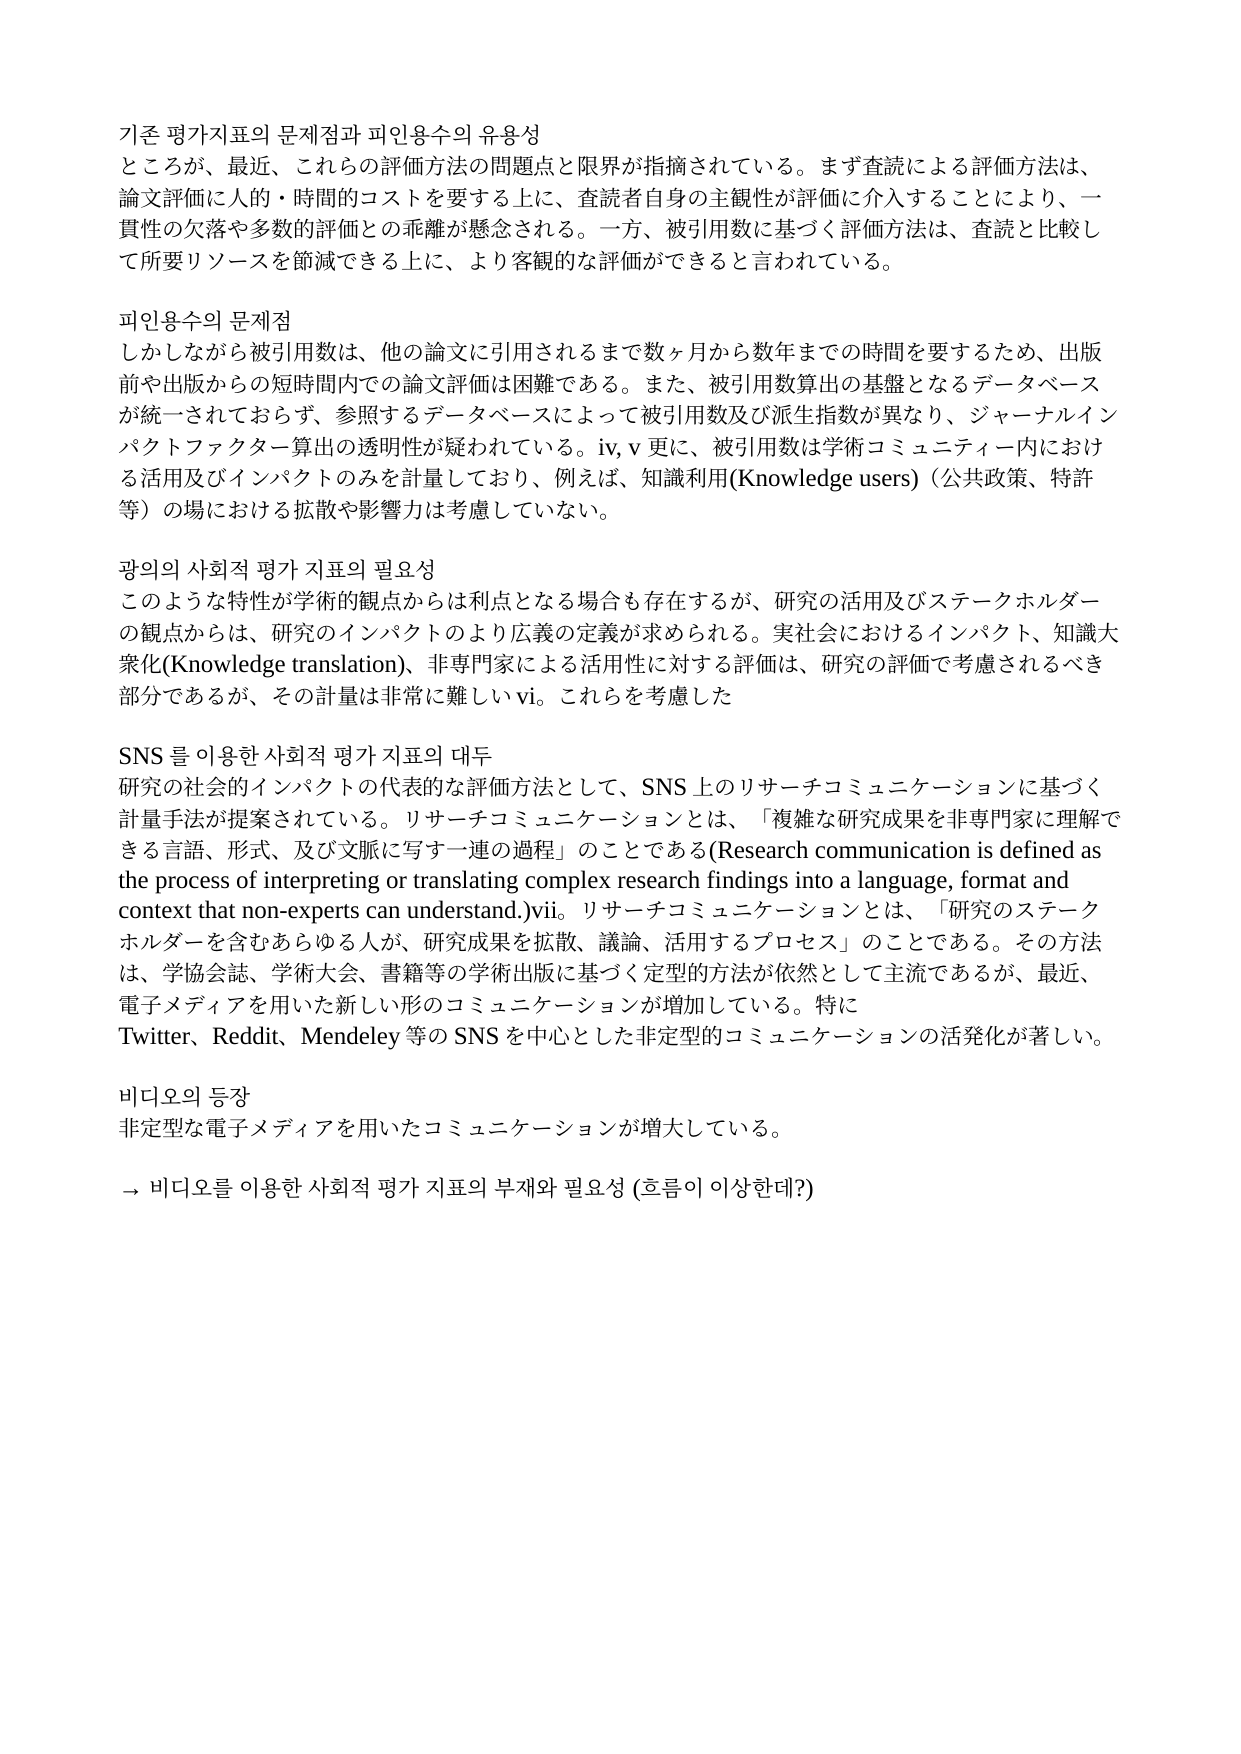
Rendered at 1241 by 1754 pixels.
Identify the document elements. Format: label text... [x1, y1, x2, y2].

text 광의의 사회적 평가 지표의 필요성 [118, 553, 1122, 584]
text 피인용수의 문제점 [118, 304, 1122, 336]
text 비디오의 등장 [118, 1080, 1122, 1111]
text 기존 평가지표의 문제점과 피인용수의 유용성 [118, 118, 1122, 149]
text SNS를 이용한 사회적 평가 지표의 대두 [118, 739, 1122, 771]
text 研究の社会的インパクトの代表的な評価方法として、SNS上のリサーチコミュニケーションに基づく計量手法が提案されている。リサーチコミュニケーションとは、「複雑な研究成果を非専門家に理解できる言語、形式、及び文脈に写す一連の過程」のことである(Research communication is defined as the process of interpreting or translating complex research findings into a language, format and context that non-experts can understand.)vii。リサーチコミュニケーションとは、「研究のステークホルダーを含むあらゆる人が、研究成果を拡散、議論、活用するプロセス」のことである。その方法は、学協会誌、学術大会、書籍等の学術出版に基づく定型的方法が依然として主流であるが、最近、電子メディアを用いた新しい形のコミュニケーションが増加している。特にTwitter、Reddit、Mendeley等のSNSを中心とした非定型的コミュニケーションの活発化が著しい。 [118, 771, 1122, 1051]
text 非定型な電子メディアを用いたコミュニケーションが増大している。 [118, 1111, 1122, 1143]
text ところが、最近、これらの評価方法の問題点と限界が指摘されている。まず査読による評価方法は、論文評価に人的・時間的コストを要する上に、査読者自身の主観性が評価に介入することにより、一貫性の欠落や多数的評価との乖離が懸念される。一方、被引用数に基づく評価方法は、査読と比較して所要リソースを節減できる上に、より客観的な評価ができると言われている。 [118, 149, 1122, 275]
text このような特性が学術的観点からは利点となる場合も存在するが、研究の活用及びステークホルダーの観点からは、研究のインパクトのより広義の定義が求められる。実社会におけるインパクト、知識大衆化(Knowledge translation)、非専門家による活用性に対する評価は、研究の評価で考慮されるべき部分であるが、その計量は非常に難しいvi。これらを考慮した [118, 584, 1122, 710]
text しかしながら被引用数は、他の論文に引用されるまで数ヶ月から数年までの時間を要するため、出版前や出版からの短時間内での論文評価は困難である。また、被引用数算出の基盤となるデータベースが統一されておらず、参照するデータベースによって被引用数及び派生指数が異なり、ジャーナルインパクトファクター算出の透明性が疑われている。iv, v 更に、被引用数は学術コミュニティー内における活用及びインパクトのみを計量しており、例えば、知識利用(Knowledge users)（公共政策、特許等）の場における拡散や影響力は考慮していない。 [118, 336, 1122, 524]
text → 비디오를 이용한 사회적 평가 지표의 부재와 필요성 (흐름이 이상한데?) [118, 1171, 1122, 1203]
